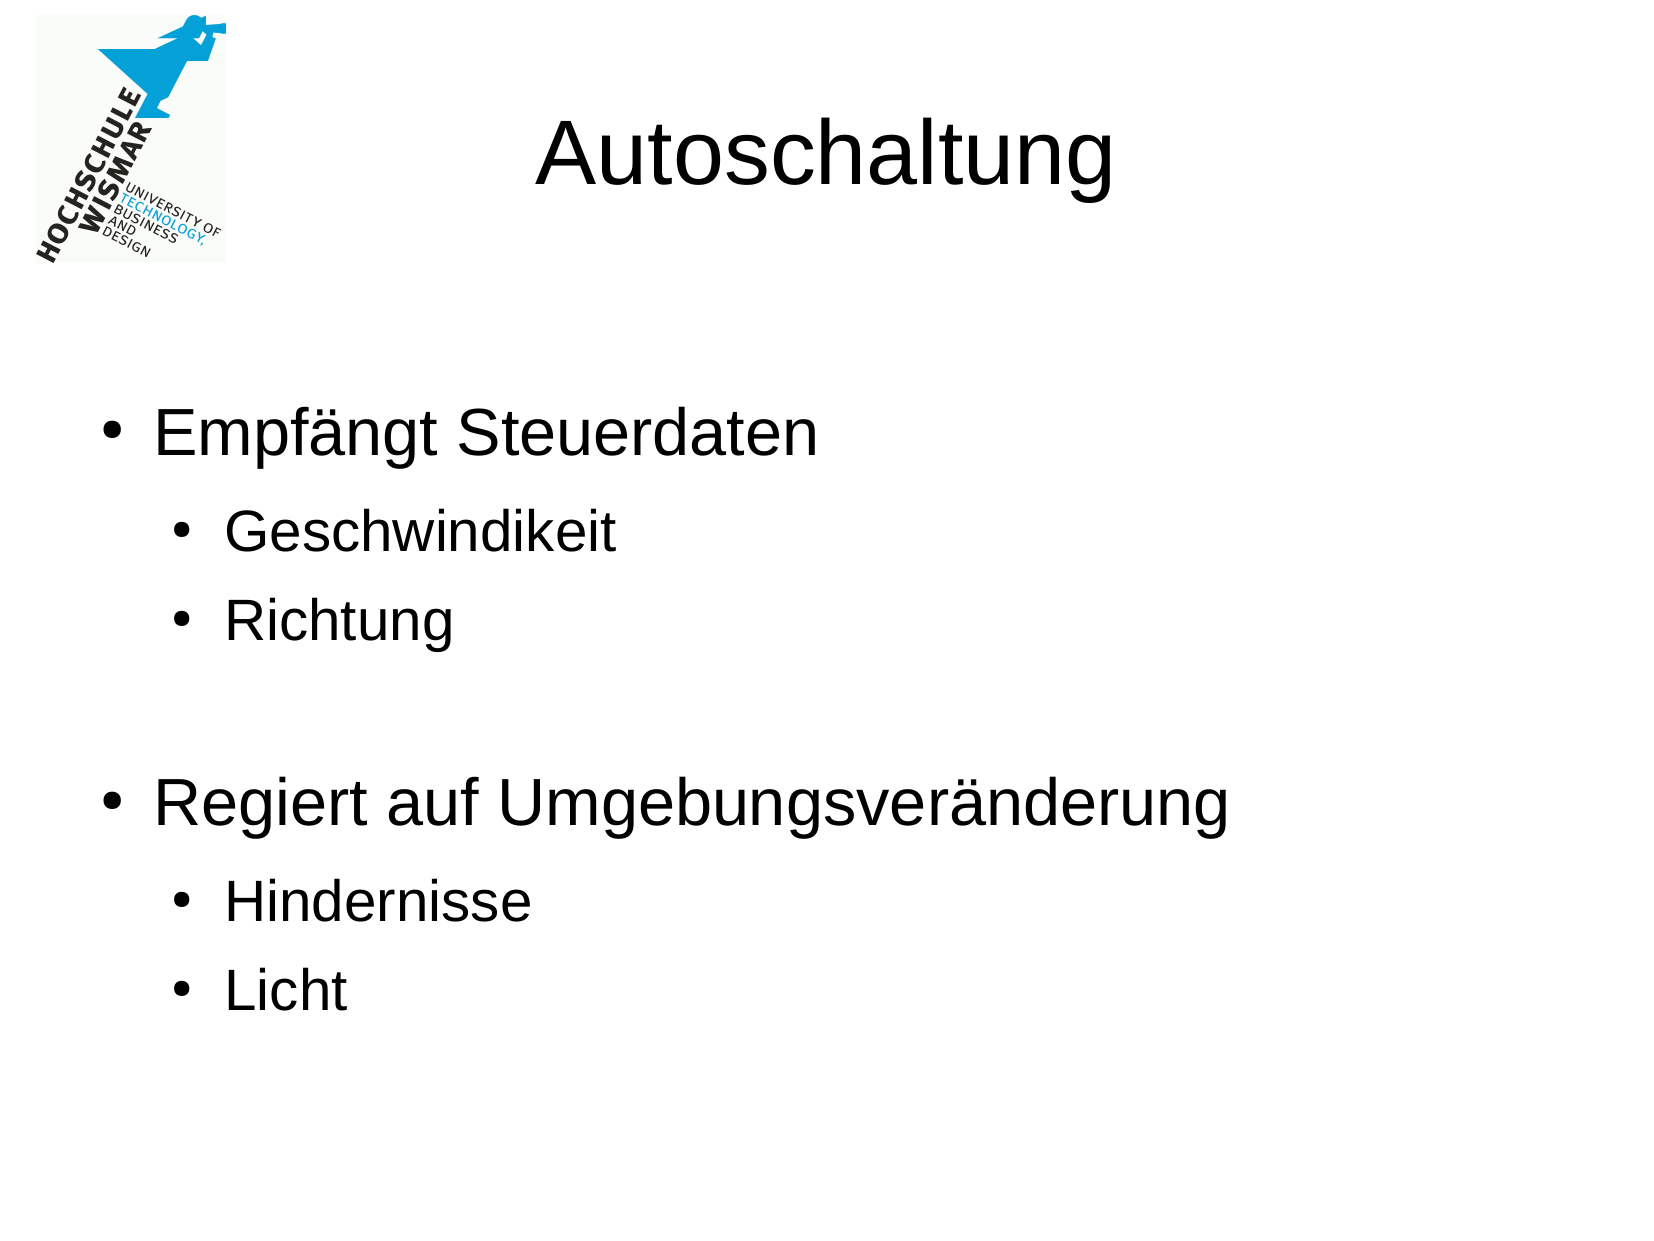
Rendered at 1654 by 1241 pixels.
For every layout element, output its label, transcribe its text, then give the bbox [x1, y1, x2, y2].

picture [36, 15, 226, 263]
picture [199, 15, 226, 24]
title Autoschaltung [226, 56, 1571, 250]
picture [196, 33, 205, 43]
list Empfängt Steuerdaten Geschwindikeit Richtung Regiert auf Umgebungsveränderung Hindernisse Licht [82, 290, 1571, 1109]
